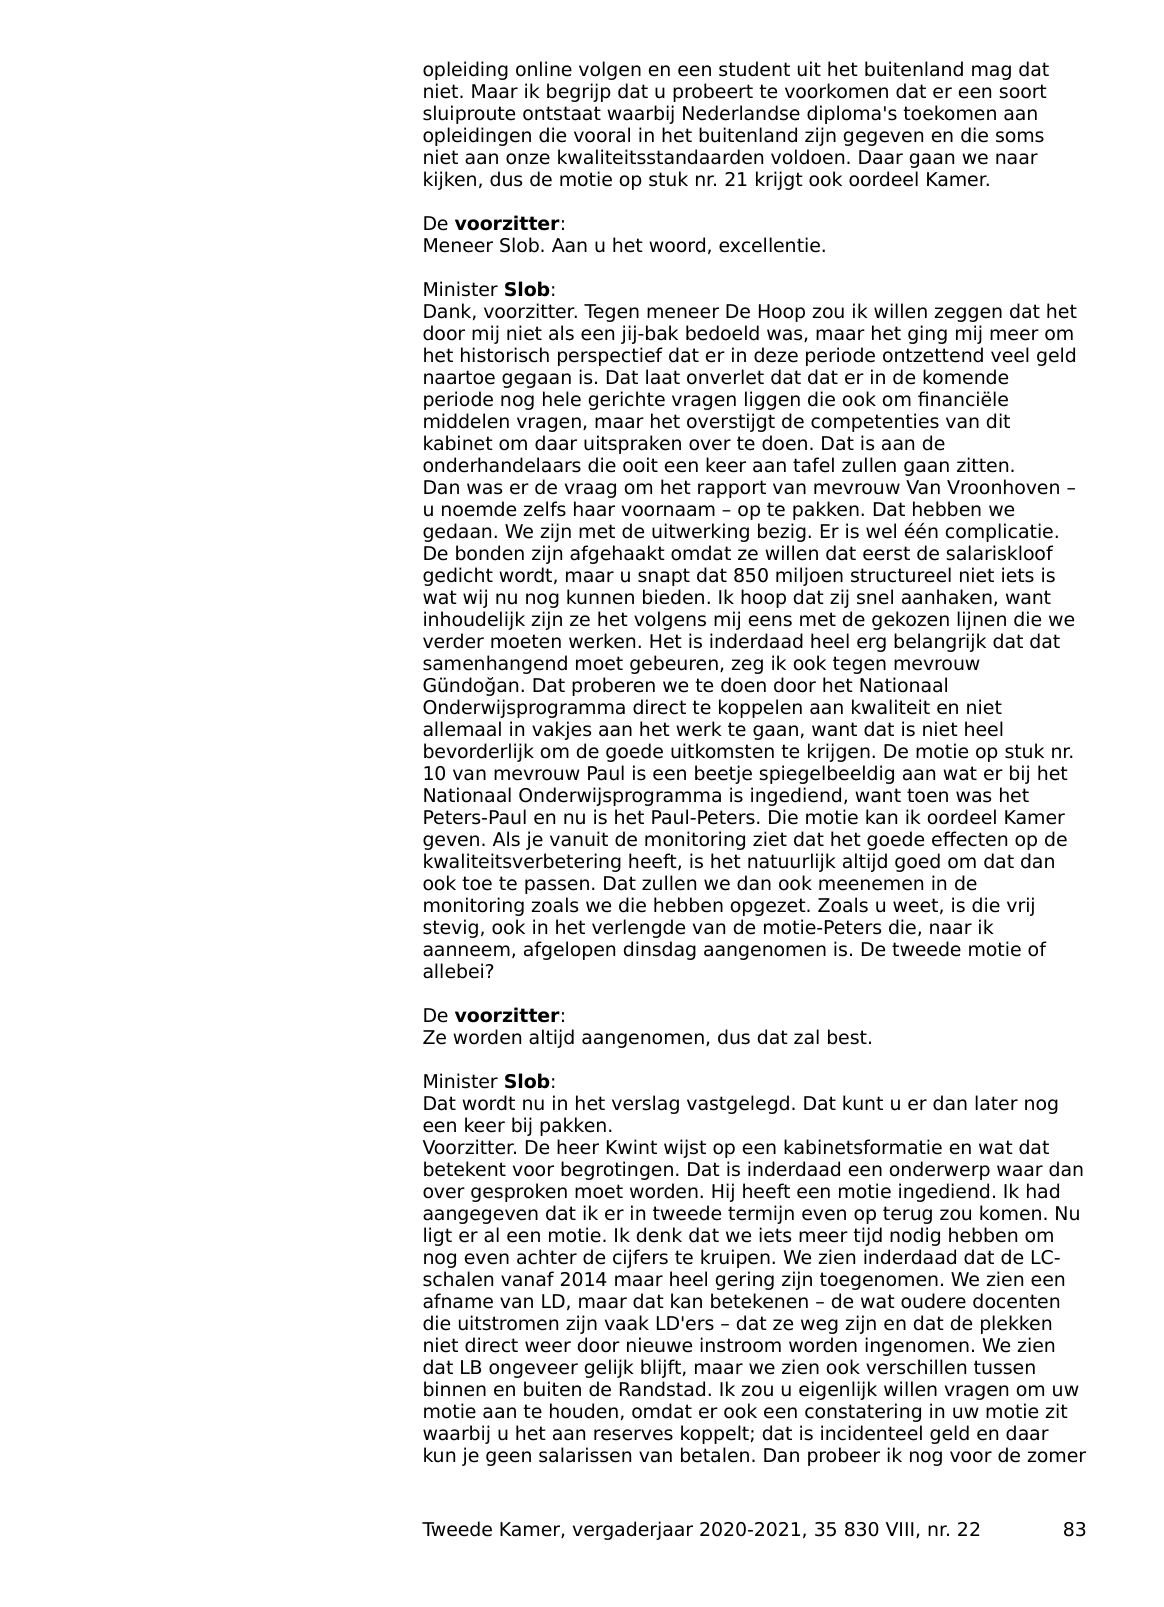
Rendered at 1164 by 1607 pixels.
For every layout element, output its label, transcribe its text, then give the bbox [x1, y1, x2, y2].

text Dan was er de vraag om het rapport van mevrouw Van Vroonhoven – u noemde zelfs haar voornaam – op te pakken. Dat hebben we gedaan. We zijn met de uitwerking bezig. Er is wel één complicatie. De bonden zijn afgehaakt omdat ze willen dat eerst de salariskloof gedicht wordt, maar u snapt dat 850 miljoen structureel niet iets is wat wij nu nog kunnen bieden. Ik hoop dat zij snel aanhaken, want inhoudelijk zijn ze het volgens mij eens met de gekozen lijnen die we verder moeten werken. Het is inderdaad heel erg belangrijk dat dat samenhangend moet gebeuren, zeg ik ook tegen mevrouw Gündoğan. Dat proberen we te doen door het Nationaal Onderwijsprogramma direct te koppelen aan kwaliteit en niet allemaal in vakjes aan het werk te gaan, want dat is niet heel bevorderlijk om de goede uitkomsten te krijgen. De motie op stuk nr. 10 van mevrouw Paul is een beetje spiegelbeeldig aan wat er bij het Nationaal Onderwijsprogramma is ingediend, want toen was het Peters-Paul en nu is het Paul-Peters. Die motie kan ik oordeel Kamer geven. Als je vanuit de monitoring ziet dat het goede effecten op de kwaliteitsverbetering heeft, is het natuurlijk altijd goed om dat dan ook toe te passen. Dat zullen we dan ook meenemen in de monitoring zoals we die hebben opgezet. Zoals u weet, is die vrij stevig, ook in het verlengde van de motie-Peters die, naar ik aanneem, afgelopen dinsdag aangenomen is. De tweede motie of allebei? [422, 477, 1087, 983]
text Voorzitter. De heer Kwint wijst op een kabinetsformatie en wat dat betekent voor begrotingen. Dat is inderdaad een onderwerp waar dan over gesproken moet worden. Hij heeft een motie ingediend. Ik had aangegeven dat ik er in tweede termijn even op terug zou komen. Nu ligt er al een motie. Ik denk dat we iets meer tijd nodig hebben om nog even achter de cijfers te kruipen. We zien inderdaad dat de LC-schalen vanaf 2014 maar heel gering zijn toegenomen. We zien een afname van LD, maar dat kan betekenen – de wat oudere docenten die uitstromen zijn vaak LD'ers – dat ze weg zijn en dat de plekken niet direct weer door nieuwe instroom worden ingenomen. We zien dat LB ongeveer gelijk blijft, maar we zien ook verschillen tussen binnen en buiten de Randstad. Ik zou u eigenlijk willen vragen om uw motie aan te houden, omdat er ook een constatering in uw motie zit waarbij u het aan reserves koppelt; dat is incidenteel geld en daar kun je geen salarissen van betalen. Dan probeer ik nog voor de zomer [422, 1137, 1087, 1467]
text Meneer Slob. Aan u het woord, excellentie. [422, 235, 1087, 257]
text Minister Slob: [422, 1071, 1087, 1093]
text De voorzitter: [422, 1005, 1087, 1027]
text De voorzitter: [422, 213, 1087, 235]
text Dat wordt nu in het verslag vastgelegd. Dat kunt u er dan later nog een keer bij pakken. [422, 1093, 1087, 1137]
text Minister Slob: [422, 279, 1087, 301]
text Dank, voorzitter. Tegen meneer De Hoop zou ik willen zeggen dat het door mij niet als een jij-bak bedoeld was, maar het ging mij meer om het historisch perspectief dat er in deze periode ontzettend veel geld naartoe gegaan is. Dat laat onverlet dat dat er in de komende periode nog hele gerichte vragen liggen die ook om financiële middelen vragen, maar het overstijgt de competenties van dit kabinet om daar uitspraken over te doen. Dat is aan de onderhandelaars die ooit een keer aan tafel zullen gaan zitten. [422, 301, 1087, 477]
text opleiding online volgen en een student uit het buitenland mag dat niet. Maar ik begrijp dat u probeert te voorkomen dat er een soort sluiproute ontstaat waarbij Nederlandse diploma's toekomen aan opleidingen die vooral in het buitenland zijn gegeven en die soms niet aan onze kwaliteitsstandaarden voldoen. Daar gaan we naar kijken, dus de motie op stuk nr. 21 krijgt ook oordeel Kamer. [422, 59, 1087, 191]
text Ze worden altijd aangenomen, dus dat zal best. [422, 1027, 1087, 1049]
